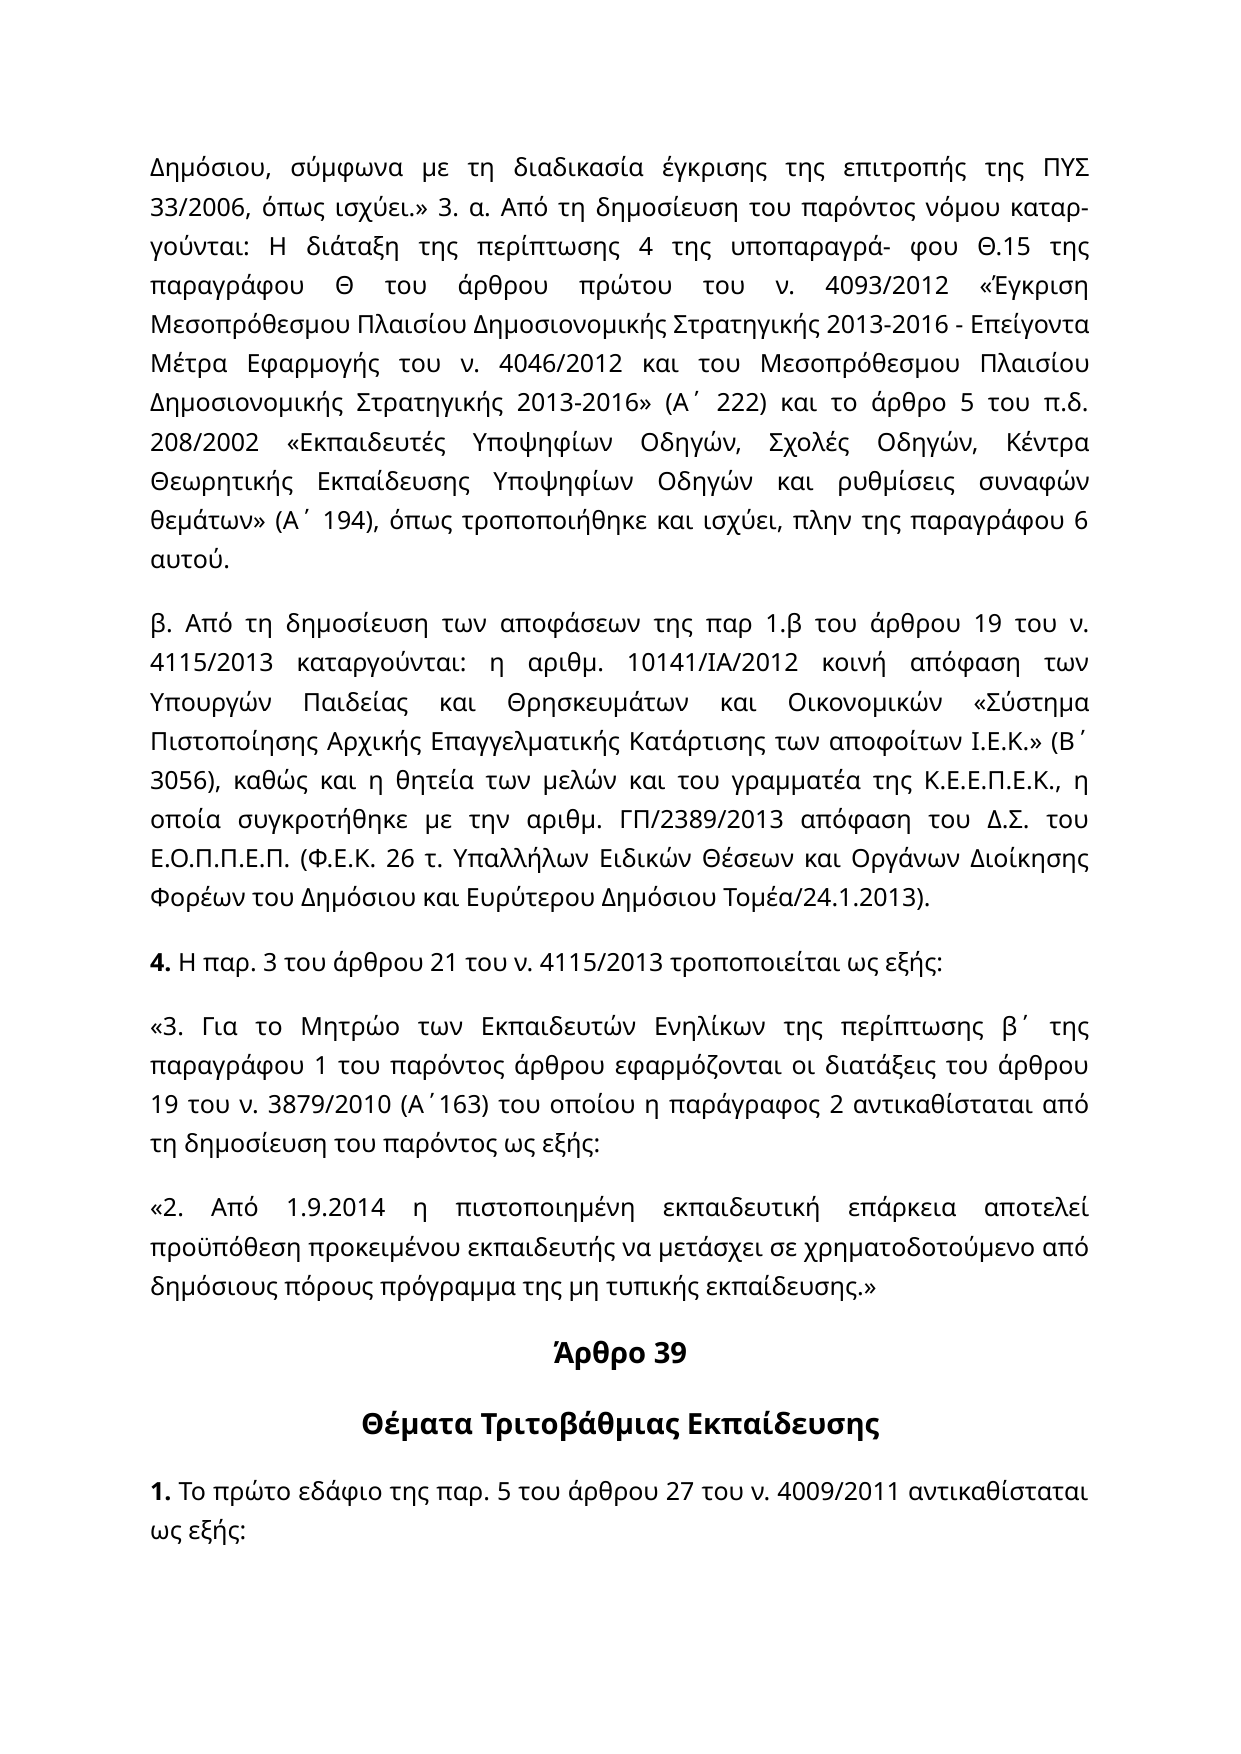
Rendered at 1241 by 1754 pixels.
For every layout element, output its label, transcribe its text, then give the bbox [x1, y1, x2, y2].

text 4. Η παρ. 3 του άρθρου 21 του ν. 4115/2013 τροποποιείται ως εξής: [150, 944, 1090, 978]
text β. Από τη δημοσίευση των αποφάσεων της παρ 1.β του άρθρου 19 του ν. 4115/2013 καταργούνται: η αριθμ. 10141/ΙΑ/2012 κοινή απόφαση των Υπουργών Παιδείας και Θρησκευμάτων και Οικονομικών «Σύστημα Πιστοποίησης Αρχικής Επαγγελματικής Κατάρτισης των αποφοίτων Ι.Ε.Κ.» (Β΄ 3056), καθώς και η θητεία των μελών και του γραμματέα της Κ.Ε.Ε.Π.Ε.Κ., η οποία συγκροτήθηκε με την αριθμ. ΓΠ/2389/2013 απόφαση του Δ.Σ. του Ε.Ο.Π.Π.Ε.Π. (Φ.Ε.Κ. 26 τ. Υπαλλήλων Ειδικών Θέσεων και Οργάνων Διοίκησης Φορέων του Δημόσιου και Ευρύτερου Δημόσιου Τομέα/24.1.2013). [150, 606, 1090, 914]
text 1. Το πρώτο εδάφιο της παρ. 5 του άρθρου 27 του ν. 4009/2011 αντικαθίσταται ως εξής: [150, 1474, 1090, 1547]
text Δημόσιου, σύμφωνα με τη διαδικασία έγκρισης της επιτροπής της ΠΥΣ 33/2006, όπως ισχύει.» 3. α. Από τη δημοσίευση του παρόντος νόμου καταρ- γούνται: Η διάταξη της περίπτωσης 4 της υποπαραγρά- φου Θ.15 της παραγράφου Θ του άρθρου πρώτου του ν. 4093/2012 «Έγκριση Μεσοπρόθεσμου Πλαισίου Δημοσιονομικής Στρατηγικής 2013-2016 - Επείγοντα Μέτρα Εφαρμογής του ν. 4046/2012 και του Μεσοπρόθεσμου Πλαισίου Δημοσιονομικής Στρατηγικής 2013-2016» (Α΄ 222) και το άρθρο 5 του π.δ. 208/2002 «Εκπαιδευτές Υποψηφίων Οδηγών, Σχολές Οδηγών, Κέντρα Θεωρητικής Εκπαίδευσης Υποψηφίων Οδηγών και ρυθμίσεις συναφών θεμάτων» (Α΄ 194), όπως τροποποιήθηκε και ισχύει, πλην της παραγράφου 6 αυτού. [150, 150, 1090, 576]
subtitle Θέματα Τριτοβάθμιας Εκπαίδευσης [150, 1403, 1090, 1443]
text «2. Από 1.9.2014 η πιστοποιημένη εκπαιδευτική επάρκεια αποτελεί προϋπόθεση προκειμένου εκπαιδευτής να μετάσχει σε χρηματοδοτούμενο από δημόσιους πόρους πρόγραμμα της μη τυπικής εκπαίδευσης.» [150, 1190, 1090, 1302]
subtitle Άρθρο 39 [150, 1332, 1090, 1372]
text «3. Για το Μητρώο των Εκπαιδευτών Ενηλίκων της περίπτωσης β΄ της παραγράφου 1 του παρόντος άρθρου εφαρμόζονται οι διατάξεις του άρθρου 19 του ν. 3879/2010 (Α΄163) του οποίου η παράγραφος 2 αντικαθίσταται από τη δημοσίευση του παρόντος ως εξής: [150, 1008, 1090, 1160]
